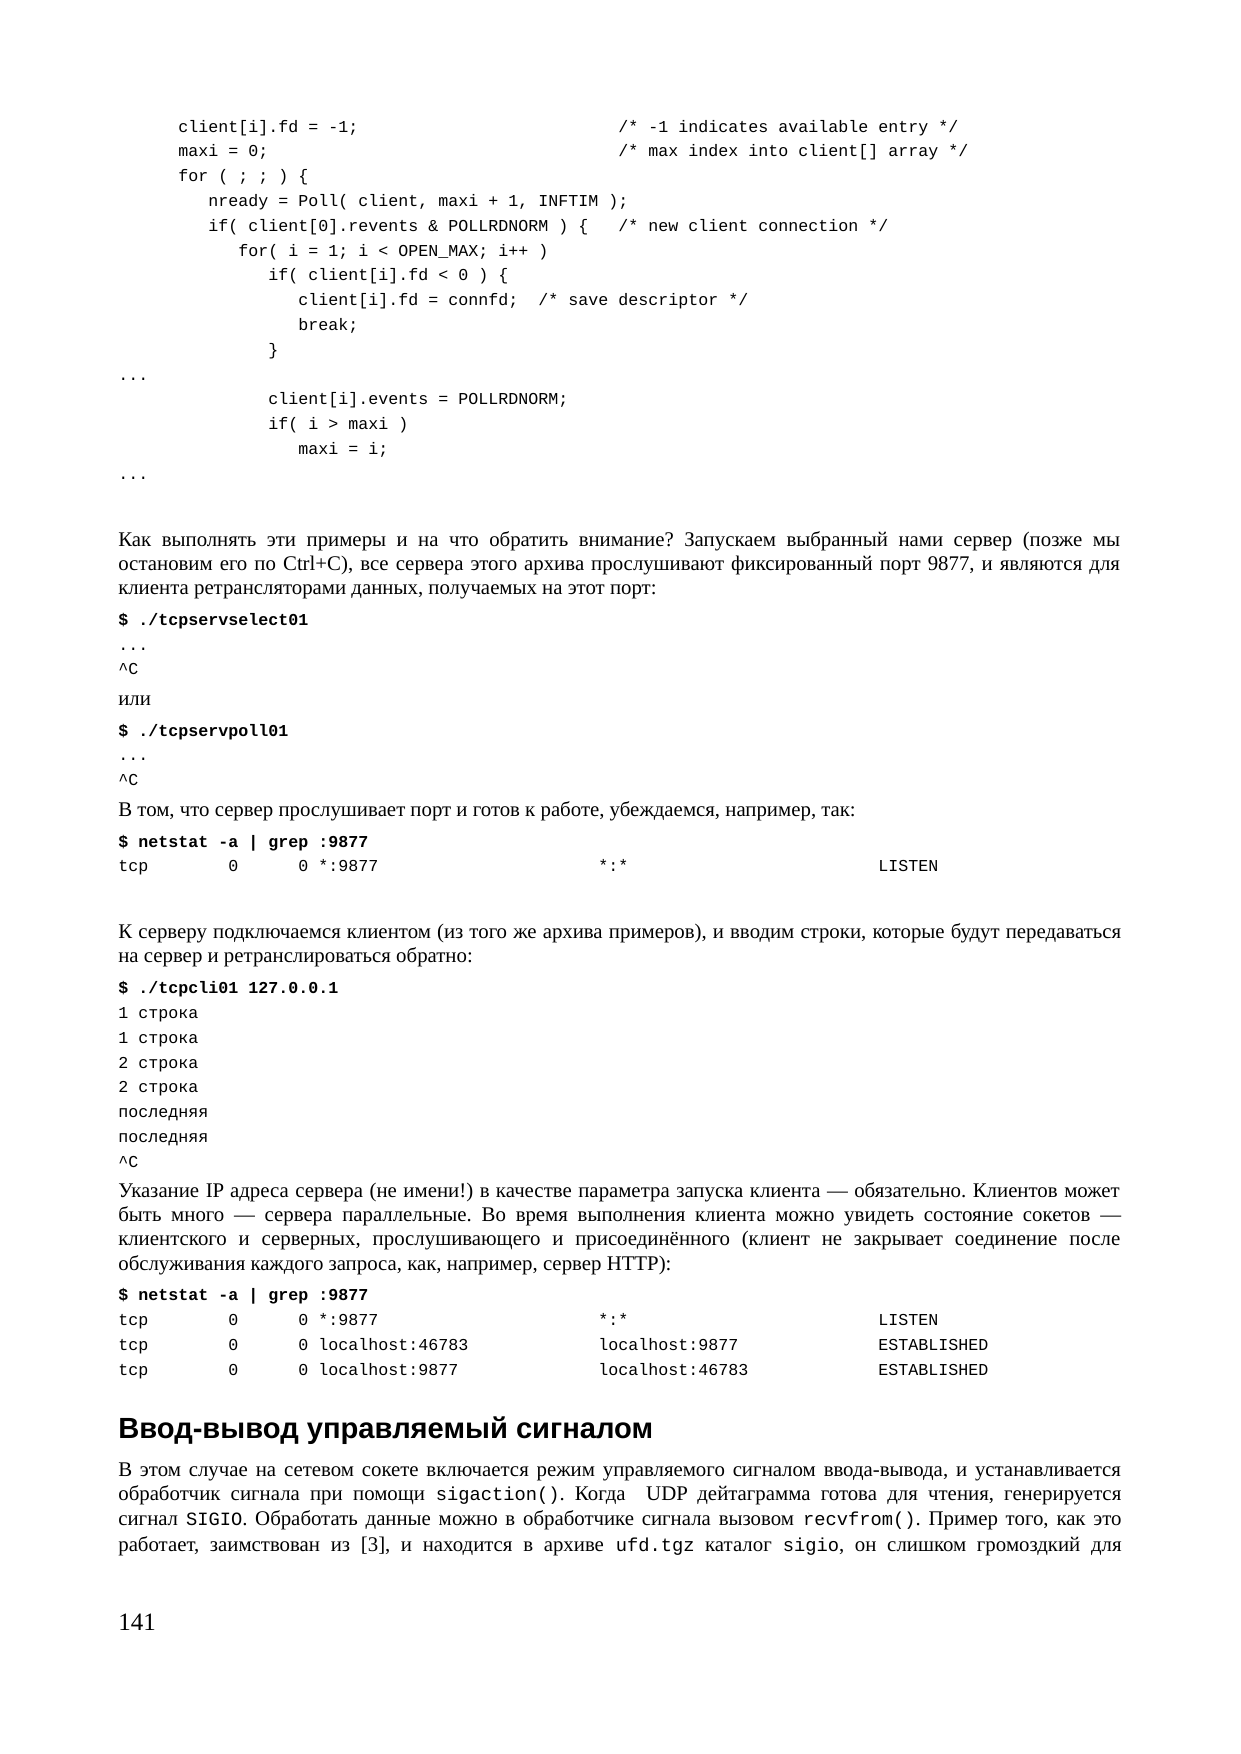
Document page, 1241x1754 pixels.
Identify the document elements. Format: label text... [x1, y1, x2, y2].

text if( client[0].revents & POLLRDNORM ) { /* new client connection */ [118, 217, 1122, 236]
text tcp 0 0 *:9877 *:* LISTEN [118, 858, 1122, 877]
text $ netstat -a | grep :9877 [118, 833, 1122, 852]
text 2 строка [118, 1054, 1122, 1073]
text nready = Poll( client, maxi + 1, INFTIM ); [118, 192, 1122, 211]
text client[i].fd = -1; /* -1 indicates available entry */ [118, 118, 1122, 137]
subtitle Ввод-вывод управляемый сигналом [118, 1411, 1122, 1445]
text ... [118, 366, 1122, 385]
text break; [118, 316, 1122, 335]
text 1 строка [118, 1029, 1122, 1048]
text $ ./tcpcli01 127.0.0.1 [118, 980, 1122, 999]
text последняя [118, 1104, 1122, 1123]
text В том, что сервер прослушивает порт и готов к работе, убеждаемся, например, так: [118, 797, 1122, 821]
text В этом случае на сетевом сокете включается режим управляемого сигналом ввода-вывода, и устанавливается обработчик сигнала при помощи sigaction(). Когда UDP дейтаграмма готова для чтения, генерируется сигнал SIGIO. Обработать данные можно в обработчике сигнала вызовом recvfrom(). Пример того, как это работает, заимствован из [3], и находится в архиве ufd.tgz каталог sigio, он слишком громоздкий для [118, 1457, 1122, 1557]
text ... [118, 465, 1122, 484]
text tcp 0 0 *:9877 *:* LISTEN [118, 1312, 1122, 1331]
text if( i > maxi ) [118, 416, 1122, 434]
text for( i = 1; i < OPEN_MAX; i++ ) [118, 242, 1122, 261]
text ... [118, 636, 1122, 655]
text 1 строка [118, 1005, 1122, 1023]
text client[i].fd = connfd; /* save descriptor */ [118, 292, 1122, 311]
text ^C [118, 772, 1122, 791]
text $ ./tcpservpoll01 [118, 722, 1122, 741]
text ^C [118, 661, 1122, 680]
text client[i].events = POLLRDNORM; [118, 391, 1122, 410]
text for ( ; ; ) { [118, 168, 1122, 187]
text Указание IP адреса сервера (не имени!) в качестве параметра запуска клиента — обязательно. Клиентов может быть много — сервера параллельные. Во время выполнения клиента можно увидеть состояние сокетов — клиентского и серверных, прослушивающего и присоединённого (клиент не закрывает соединение после обслуживания каждого запроса, как, например, сервер HTTP): [118, 1178, 1122, 1274]
text } [118, 341, 1122, 360]
text maxi = i; [118, 440, 1122, 459]
text Как выполнять эти примеры и на что обратить внимание? Запускаем выбранный нами сервер (позже мы остановим его по Ctrl+C), все сервера этого архива прослушивают фиксированный порт 9877, и являются для клиента ретрансляторами данных, получаемых на этот порт: [118, 527, 1122, 599]
text К серверу подключаемся клиентом (из того же архива примеров), и вводим строки, которые будут передаваться на сервер и ретранслироваться обратно: [118, 919, 1122, 967]
text tcp 0 0 localhost:9877 localhost:46783 ESTABLISHED [118, 1361, 1122, 1380]
text maxi = 0; /* max index into client[] array */ [118, 143, 1122, 162]
text последняя [118, 1129, 1122, 1147]
text ^C [118, 1153, 1122, 1172]
text 2 строка [118, 1079, 1122, 1098]
text ... [118, 747, 1122, 766]
text $ netstat -a | grep :9877 [118, 1287, 1122, 1306]
text или [118, 686, 1122, 710]
text if( client[i].fd < 0 ) { [118, 267, 1122, 286]
text $ ./tcpservselect01 [118, 611, 1122, 630]
text tcp 0 0 localhost:46783 localhost:9877 ESTABLISHED [118, 1337, 1122, 1355]
